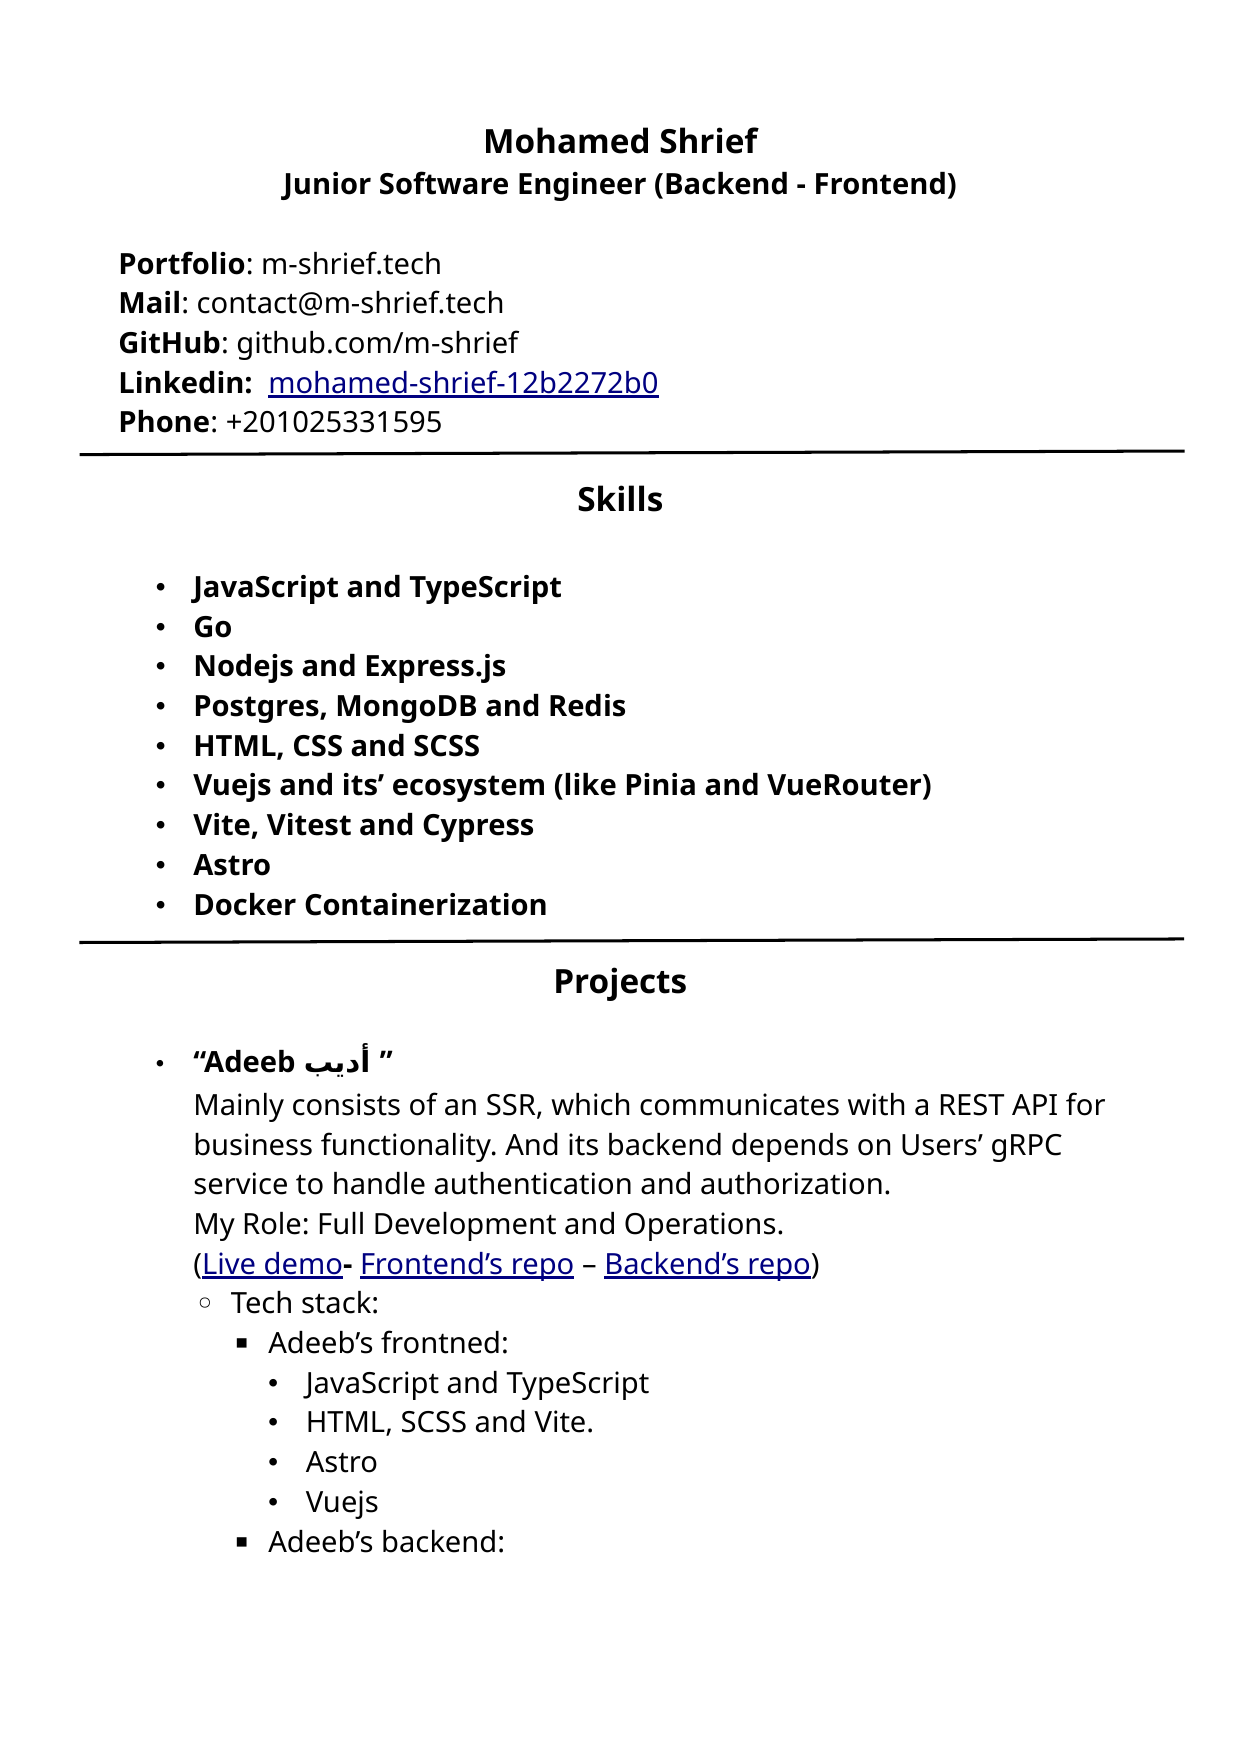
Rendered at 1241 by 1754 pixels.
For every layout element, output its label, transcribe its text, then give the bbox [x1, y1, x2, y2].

text Skills [118, 475, 1122, 521]
list Astro [268, 1441, 1122, 1481]
text Mail: contact@m-shrief.tech [118, 283, 1122, 322]
list Docker Containerization [156, 884, 1122, 923]
list JavaScript and TypeScript [268, 1362, 1122, 1402]
list Vite, Vitest and Cypress [156, 804, 1122, 844]
list JavaScript and TypeScript [156, 566, 1122, 606]
list Astro [156, 844, 1122, 884]
list Vuejs [268, 1481, 1122, 1521]
text Mohamed Shrief [118, 118, 1122, 163]
list HTML, SCSS and Vite. [268, 1402, 1122, 1441]
text Portfolio: m-shrief.tech [118, 243, 1122, 283]
list Adeeb’s frontned: [231, 1322, 1122, 1362]
text Projects [118, 957, 1122, 1003]
text Phone: +201025331595 [118, 402, 1122, 441]
list “Adeeb أديب ” Mainly consists of an SSR, which communicates with a REST API for business functionality. And its backend depends on Users’ gRPC service to handle authentication and authorization. My Role: Full Development and Operations. (Live demo- Frontend’s repo – Backend’s repo) [156, 1041, 1122, 1283]
text GitHub: github.com/m-shrief [118, 322, 1122, 362]
list Vuejs and its’ ecosystem (like Pinia and VueRouter) [156, 765, 1122, 804]
list Tech stack: [193, 1283, 1122, 1322]
list Go [156, 606, 1122, 646]
list Adeeb’s backend: [231, 1521, 1122, 1561]
list Postgres, MongoDB and Redis [156, 685, 1122, 725]
list Nodejs and Express.js [156, 646, 1122, 685]
text Junior Software Engineer (Backend - Frontend) [118, 163, 1122, 203]
text Linkedin: mohamed-shrief-12b2272b0 [118, 362, 1122, 402]
list HTML, CSS and SCSS [156, 725, 1122, 765]
